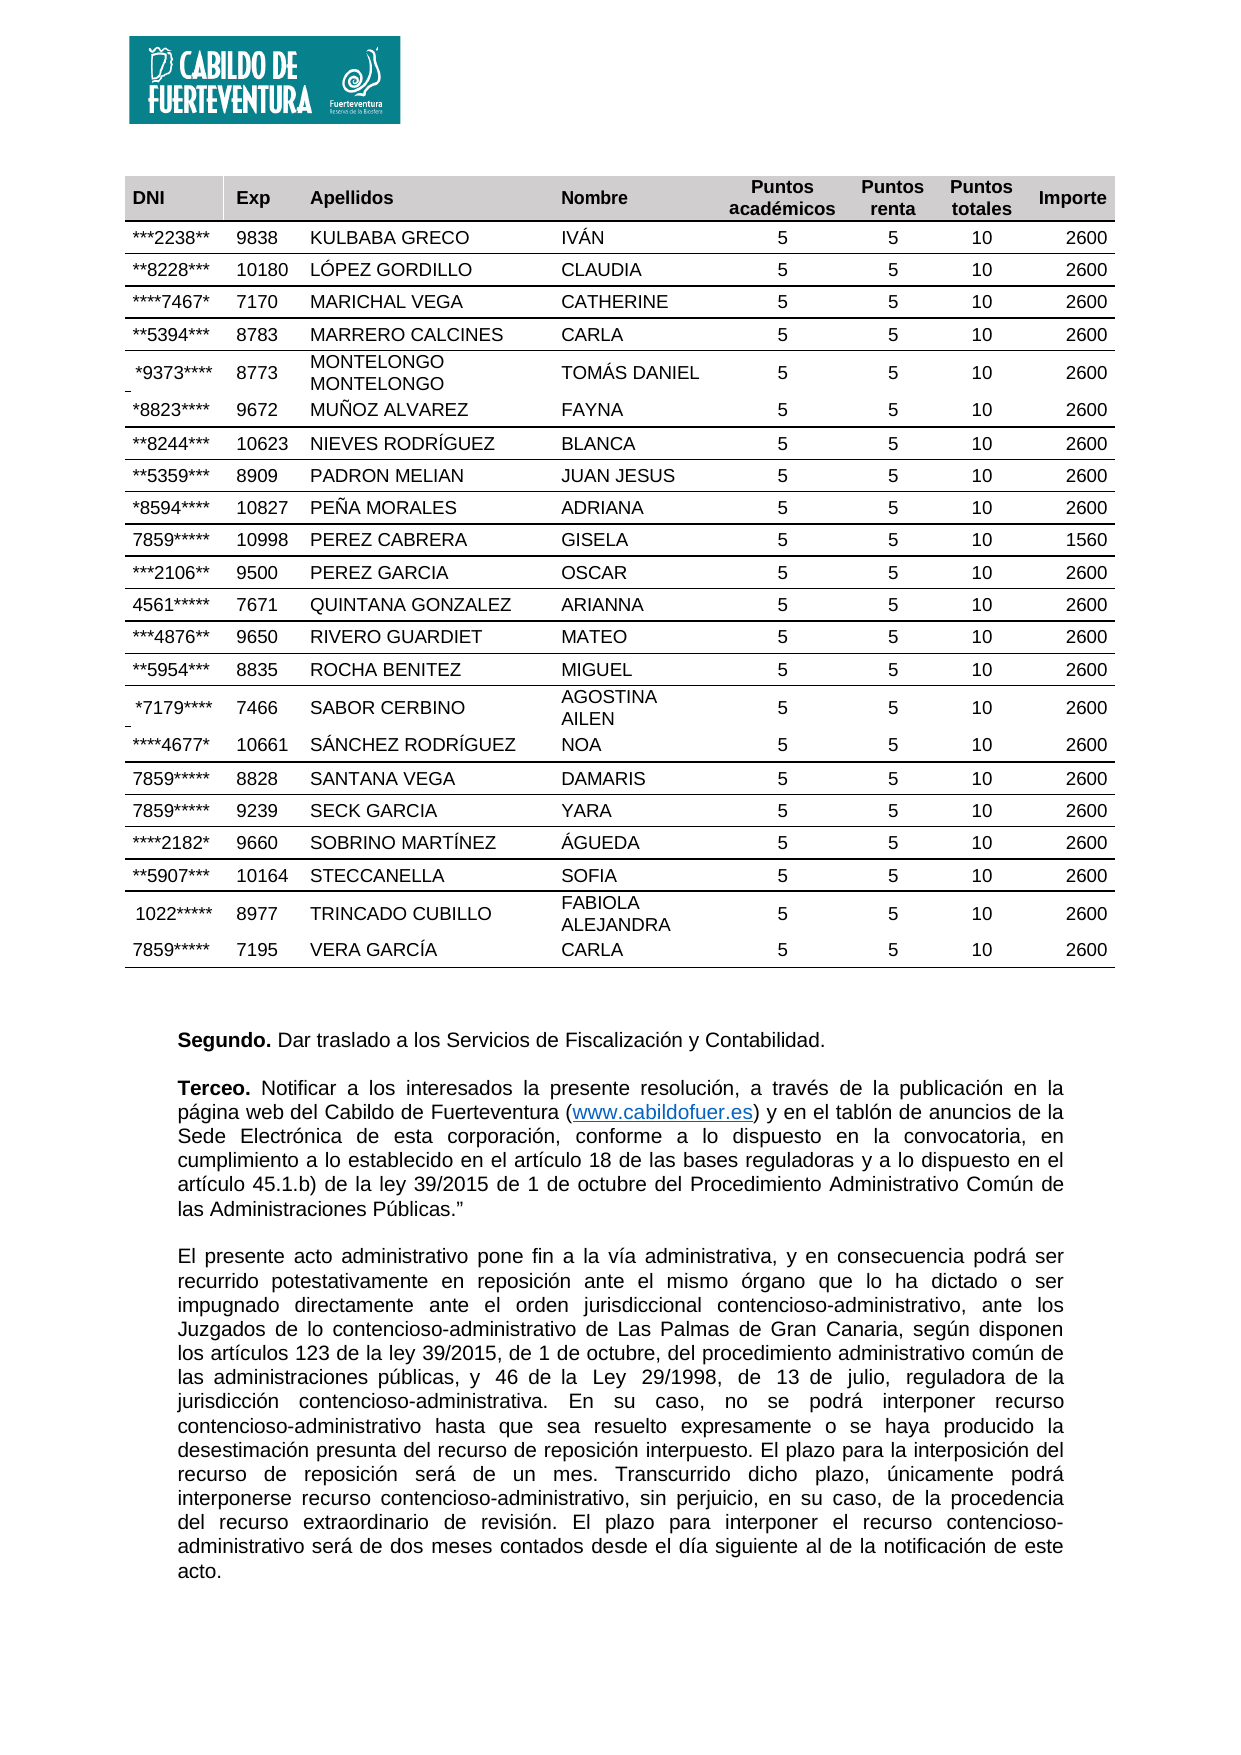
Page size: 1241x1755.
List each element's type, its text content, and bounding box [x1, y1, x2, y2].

table_cell 9660 [224, 827, 299, 858]
table_cell 2600 [1016, 428, 1115, 458]
table_cell 10 [935, 932, 1016, 967]
table_cell 10 [935, 726, 1016, 761]
table_cell ÁGUEDA [539, 827, 739, 858]
table_cell 8783 [224, 319, 299, 350]
table_cell 5 [838, 589, 935, 620]
table_cell PEREZ CABRERA [299, 525, 539, 555]
table_cell 8773 [224, 351, 299, 391]
table_cell CARLA [539, 932, 739, 967]
table_cell SOBRINO MARTÍNEZ [299, 827, 539, 858]
table_cell 2600 [1016, 686, 1115, 726]
table_cell **8244*** [125, 428, 223, 458]
table_cell 5 [739, 287, 838, 317]
table_cell 5 [838, 222, 935, 253]
table_header DNI [125, 176, 223, 220]
table_cell 5 [739, 557, 838, 588]
table_cell 10 [935, 391, 1016, 426]
table_cell 2600 [1016, 654, 1115, 685]
table_cell *7179**** [125, 686, 223, 726]
table_cell 5 [838, 428, 935, 458]
table_cell 2600 [1016, 287, 1115, 317]
table_cell 7859***** [125, 932, 223, 967]
table_cell 5 [838, 795, 935, 826]
table_cell 9500 [224, 557, 299, 588]
table_cell 2600 [1016, 726, 1115, 761]
table_cell 10 [935, 827, 1016, 858]
table_cell 8835 [224, 654, 299, 685]
table_cell 5 [739, 492, 838, 523]
table_cell 2600 [1016, 391, 1115, 426]
table_cell 10827 [224, 492, 299, 523]
table_cell 5 [739, 827, 838, 858]
table_cell 10 [935, 589, 1016, 620]
table_cell 5 [739, 763, 838, 793]
table_cell 5 [739, 222, 838, 253]
table_cell MARRERO CALCINES [299, 319, 539, 350]
table_cell 5 [838, 391, 935, 426]
table_cell 10 [935, 460, 1016, 491]
table_cell AGOSTINA AILEN [539, 686, 739, 726]
table_header Importe [1016, 176, 1115, 220]
table_cell 5 [739, 932, 838, 967]
table_cell ***2238** [125, 222, 223, 253]
table_cell 2600 [1016, 254, 1115, 285]
table_cell 5 [739, 686, 838, 726]
table_cell 2600 [1016, 460, 1115, 491]
table_cell SECK GARCIA [299, 795, 539, 826]
table_cell PEREZ GARCIA [299, 557, 539, 588]
table_cell 7859***** [125, 763, 223, 793]
table_header Puntos cadémicos [739, 176, 838, 220]
table_cell 9650 [224, 622, 299, 652]
table_cell 10 [935, 557, 1016, 588]
table_cell 5 [739, 460, 838, 491]
table_cell *9373**** [125, 351, 223, 391]
table_cell 10 [935, 319, 1016, 350]
table_cell QUINTANA GONZALEZ [299, 589, 539, 620]
table_cell 2600 [1016, 763, 1115, 793]
table_cell 5 [838, 557, 935, 588]
table_cell **5907*** [125, 860, 223, 890]
table_cell TOMÁS DANIEL [539, 351, 739, 391]
table_cell 5 [739, 860, 838, 890]
table_cell 5 [739, 795, 838, 826]
table_cell 2600 [1016, 351, 1115, 391]
table_cell ADRIANA [539, 492, 739, 523]
table_cell 10 [935, 222, 1016, 253]
table_cell 2600 [1016, 795, 1115, 826]
table_cell 5 [838, 827, 935, 858]
table_cell 10 [935, 763, 1016, 793]
table_cell 1560 [1016, 525, 1115, 555]
table_cell 5 [838, 860, 935, 890]
table_cell 5 [838, 319, 935, 350]
table_cell 5 [838, 254, 935, 285]
table_cell PEÑA MORALES [299, 492, 539, 523]
table_cell 10 [935, 254, 1016, 285]
table_cell **5394*** [125, 319, 223, 350]
table_cell ***2106** [125, 557, 223, 588]
table_cell 7859***** [125, 795, 223, 826]
table_cell 10 [935, 686, 1016, 726]
table_cell MIGUEL [539, 654, 739, 685]
table_cell SÁNCHEZ RODRÍGUEZ [299, 726, 539, 761]
table_cell STECCANELLA [299, 860, 539, 890]
table_cell 9672 [224, 391, 299, 426]
table_cell CARLA [539, 319, 739, 350]
table_cell DAMARIS [539, 763, 739, 793]
table_cell 5 [739, 622, 838, 652]
table_cell 5 [739, 351, 838, 391]
table_cell GISELA [539, 525, 739, 555]
table_cell SANTANA VEGA [299, 763, 539, 793]
table_header Puntos totales [935, 176, 1016, 220]
table_cell 9239 [224, 795, 299, 826]
table_cell *8823**** [125, 391, 223, 426]
table_cell ****7467* [125, 287, 223, 317]
table_cell 5 [739, 319, 838, 350]
table_cell SOFIA [539, 860, 739, 890]
table_cell ****2182* [125, 827, 223, 858]
table_cell 7859***** [125, 525, 223, 555]
table_cell 5 [838, 460, 935, 491]
table_cell 10623 [224, 428, 299, 458]
table_cell MARICHAL VEGA [299, 287, 539, 317]
table_cell ****4677* [125, 726, 223, 761]
table_cell 5 [739, 726, 838, 761]
table_cell 5 [838, 492, 935, 523]
table_cell BLANCA [539, 428, 739, 458]
table_cell ARIANNA [539, 589, 739, 620]
table_cell 5 [739, 391, 838, 426]
table_cell **8228*** [125, 254, 223, 285]
table_cell 5 [838, 525, 935, 555]
table_cell 5 [838, 287, 935, 317]
table_cell 9838 [224, 222, 299, 253]
table_cell 7466 [224, 686, 299, 726]
table_cell 10 [935, 351, 1016, 391]
table_cell 7671 [224, 589, 299, 620]
table_cell 10180 [224, 254, 299, 285]
text Terceo. Notificar a los interesados la presente resolución, a través de la publicación en la página web del Cabildo de Fuerteventura (www.cabildofuer.es) y en el tablón de anuncios de la Sede Electrónica de esta corporación, conforme a lo dispuesto en la convocatoria, en cumplimiento a lo establecido en el artículo 18 de las bases reguladoras y a lo dispuesto en el artículo 45.1.b) de la ley 39/2015 de 1 de octubre del Procedimiento Administrativo Común de las Administraciones Públicas.” [177, 1076, 1064, 1220]
table_cell PADRON MELIAN [299, 460, 539, 491]
table_cell MATEO [539, 622, 739, 652]
text Segundo. Dar traslado a los Servicios de Fiscalización y Contabilidad. [177, 1028, 1126, 1052]
table_cell 5 [838, 892, 935, 932]
table_cell 2600 [1016, 319, 1115, 350]
table_cell 10 [935, 654, 1016, 685]
table_cell NIEVES RODRÍGUEZ [299, 428, 539, 458]
table_cell JUAN JESUS [539, 460, 739, 491]
table_cell 8977 [224, 892, 299, 932]
table_cell 10 [935, 892, 1016, 932]
table_cell FABIOLA ALEJANDRA [539, 892, 739, 932]
table_cell 10 [935, 492, 1016, 523]
text El presente acto administrativo pone fin a la vía administrativa, y en consecuencia podrá ser recurrido potestativamente en reposición ante el mismo órgano que lo ha dictado o ser impugnado directamente ante el orden jurisdiccional contencioso-administrativo, ante los Juzgados de lo contencioso-administrativo de Las Palmas de Gran Canaria, según disponen los artículos 123 de la ley 39/2015, de 1 de octubre, del procedimiento administrativo común de las administraciones públicas, y 46 de la Ley 29/1998, de 13 de julio, reguladora de la jurisdicción contencioso-administrativa. En su caso, no se podrá interponer recurso contencioso-administrativo hasta que sea resuelto expresamente o se haya producido la desestimación presunta del recurso de reposición interpuesto. El plazo para la interposición del recurso de reposición será de un mes. Transcurrido dicho plazo, únicamente podrá interponerse recurso contencioso-administrativo, sin perjuicio, en su caso, de la procedencia del recurso extraordinario de revisión. El plazo para interponer el recurso contencioso- administrativo será de dos meses contados desde el día siguiente al de la notificación de este acto. [177, 1244, 1064, 1582]
table_cell VERA GARCÍA [299, 932, 539, 967]
table_cell *8594**** [125, 492, 223, 523]
table_cell TRINCADO CUBILLO [299, 892, 539, 932]
table_cell NOA [539, 726, 739, 761]
table_header Puntos renta [838, 176, 935, 220]
table_cell SABOR CERBINO [299, 686, 539, 726]
table_cell CATHERINE [539, 287, 739, 317]
table_cell 5 [838, 932, 935, 967]
table_cell LÓPEZ GORDILLO [299, 254, 539, 285]
table_cell MUÑOZ ALVAREZ [299, 391, 539, 426]
table_cell 2600 [1016, 932, 1115, 967]
table_header Nombre a [539, 176, 739, 220]
table_cell 10 [935, 860, 1016, 890]
table_cell 7195 [224, 932, 299, 967]
table_cell 2600 [1016, 622, 1115, 652]
table_cell 8909 [224, 460, 299, 491]
table_cell 5 [838, 726, 935, 761]
table_cell ROCHA BENITEZ [299, 654, 539, 685]
table_cell 2600 [1016, 892, 1115, 932]
table_cell 10 [935, 287, 1016, 317]
table_cell 10 [935, 795, 1016, 826]
table_cell 10164 [224, 860, 299, 890]
table_cell 2600 [1016, 557, 1115, 588]
table_header Exp [224, 176, 299, 220]
table_cell RIVERO GUARDIET [299, 622, 539, 652]
table_cell 2600 [1016, 492, 1115, 523]
table_cell YARA [539, 795, 739, 826]
table_cell **5359*** [125, 460, 223, 491]
table_cell 10 [935, 428, 1016, 458]
table_cell 5 [739, 892, 838, 932]
table_cell 10 [935, 525, 1016, 555]
table_cell 7170 [224, 287, 299, 317]
table_cell 5 [739, 525, 838, 555]
table_cell 5 [838, 763, 935, 793]
table_cell 5 [838, 622, 935, 652]
table_cell 2600 [1016, 222, 1115, 253]
table_cell ***4876** [125, 622, 223, 652]
table_cell 10 [935, 622, 1016, 652]
table_cell CLAUDIA [539, 254, 739, 285]
table_cell 5 [838, 654, 935, 685]
table_cell 5 [739, 254, 838, 285]
table_cell 1022***** [125, 892, 223, 932]
table_header Apellidos [299, 176, 539, 220]
table_cell IVÁN [539, 222, 739, 253]
table_cell OSCAR [539, 557, 739, 588]
table_cell 2600 [1016, 860, 1115, 890]
table_cell FAYNA [539, 391, 739, 426]
table_cell MONTELONGO MONTELONGO [299, 351, 539, 391]
table_cell 2600 [1016, 827, 1115, 858]
table_cell 5 [739, 654, 838, 685]
table_cell 4561***** [125, 589, 223, 620]
table_cell 2600 [1016, 589, 1115, 620]
table_cell KULBABA GRECO [299, 222, 539, 253]
table_cell 8828 [224, 763, 299, 793]
table_cell 10661 [224, 726, 299, 761]
table_cell 5 [838, 351, 935, 391]
table_cell 5 [739, 589, 838, 620]
table_cell 5 [739, 428, 838, 458]
table_cell **5954*** [125, 654, 223, 685]
table_cell 5 [838, 686, 935, 726]
table_cell 10998 [224, 525, 299, 555]
